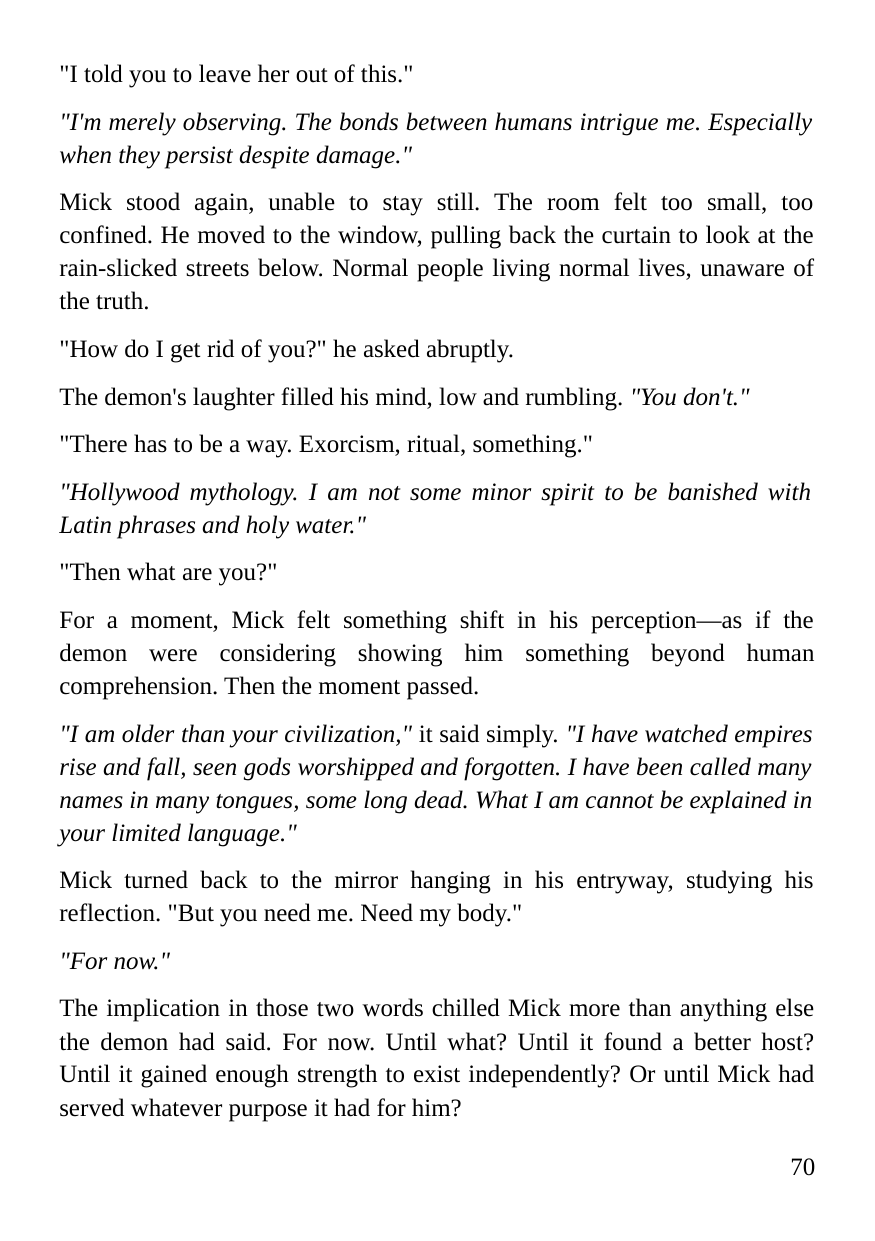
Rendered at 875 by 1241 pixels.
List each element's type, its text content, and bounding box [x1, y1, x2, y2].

text "There has to be a way. Exorcism, ritual, something." [59, 429, 815, 458]
text "Hollywood mythology. I am not some minor spirit to be banished with Latin phrases and holy water." [59, 477, 815, 538]
text "I'm merely observing. The bonds between humans intrigue me. Especially when they persist despite damage." [59, 107, 815, 168]
text Mick stood again, unable to stay still. The room felt too small, too confined. He moved to the window, pulling back the curtain to look at the rain-slicked streets below. Normal people living normal lives, unaware of the truth. [59, 187, 815, 315]
text The demon's laughter filled his mind, low and rumbling. "You don't." [59, 382, 815, 410]
text "How do I get rid of you?" he asked abruptly. [59, 334, 815, 363]
text "I am older than your civilization," it said simply. "I have watched empires rise and fall, seen gods worshipped and forgotten. I have been called many names in many tongues, some long dead. What I am cannot be explained in your limited language." [59, 719, 815, 846]
text Mick turned back to the mirror hanging in his entryway, studying his reflection. "But you need me. Need my body." [59, 865, 815, 927]
text "Then what are you?" [59, 557, 815, 586]
text "I told you to leave her out of this." [59, 59, 815, 88]
text "For now." [59, 946, 815, 975]
text The implication in those two words chilled Mick more than anything else the demon had said. For now. Until what? Until it found a better host? Until it gained enough strength to exist independently? Or until Mick had served whatever purpose it had for him? [59, 993, 815, 1121]
text For a moment, Mick felt something shift in his perception—as if the demon were considering showing him something beyond human comprehension. Then the moment passed. [59, 605, 815, 700]
